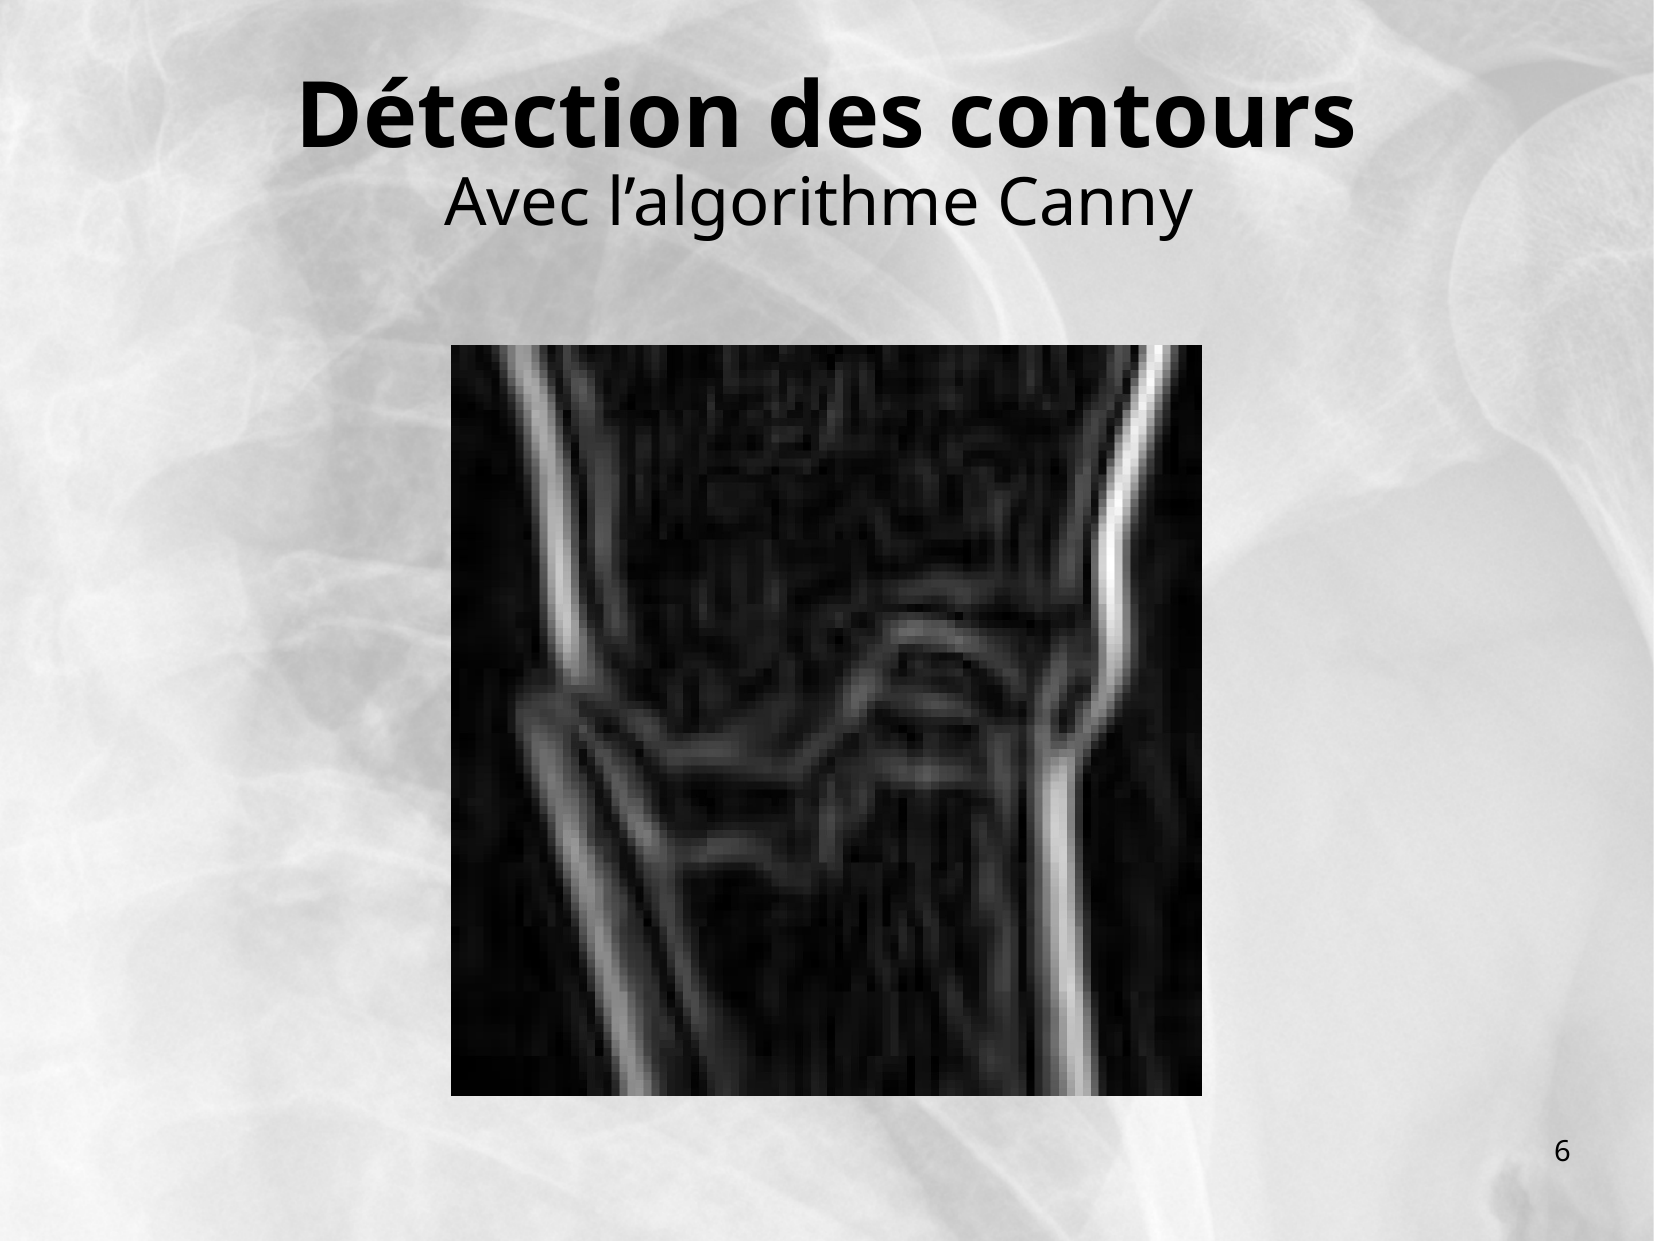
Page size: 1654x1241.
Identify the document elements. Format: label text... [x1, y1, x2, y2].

picture [0, 0, 1654, 1241]
title Détection des contours [82, 8, 1571, 216]
list Avec l’algorithme Canny [75, 153, 1564, 239]
